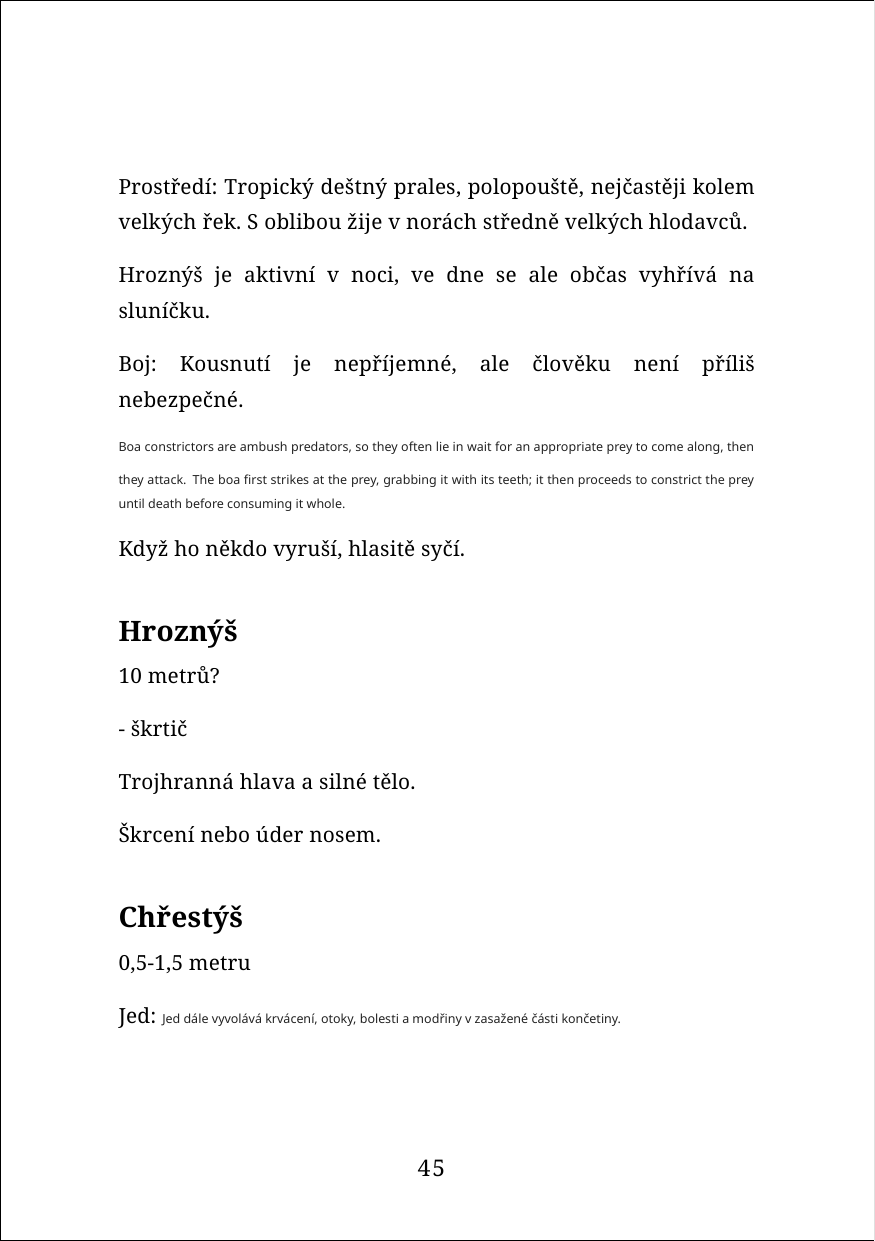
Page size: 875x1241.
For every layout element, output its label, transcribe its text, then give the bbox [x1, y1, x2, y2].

text Prostředí: Tropický deštný prales, polopouště, nejčastěji kolem velkých řek. S oblibou žije v norách středně velkých hlodavců. [118, 172, 756, 236]
text Jed: Jed dále vyvolává krvácení, otoky, bolesti a modřiny v zasažené části končetiny. [118, 1001, 756, 1029]
text Trojhranná hlava a silné tělo. [118, 767, 756, 796]
subtitle Chřestýš [118, 897, 756, 936]
text Hroznýš je aktivní v noci, ve dne se ale občas vyhřívá na sluníčku. [118, 261, 756, 324]
text 0,5-1,5 metru [118, 948, 756, 976]
text - škrtič [118, 714, 756, 743]
text Boj: Kousnutí je nepříjemné, ale člověku není příliš nebezpečné. [118, 349, 756, 413]
text Když ho někdo vyruší, hlasitě syčí. [118, 534, 756, 562]
subtitle Hroznýš [118, 611, 756, 649]
text Škrcení nebo úder nosem. [118, 821, 756, 849]
text Boa constrictors are ambush predators, so they often lie in wait for an appropriate prey to come along, then they attack. The boa first strikes at the prey, grabbing it with its teeth; it then proceeds to constrict the prey until death before consuming it whole. [118, 438, 756, 512]
text 10 metrů? [118, 661, 756, 689]
